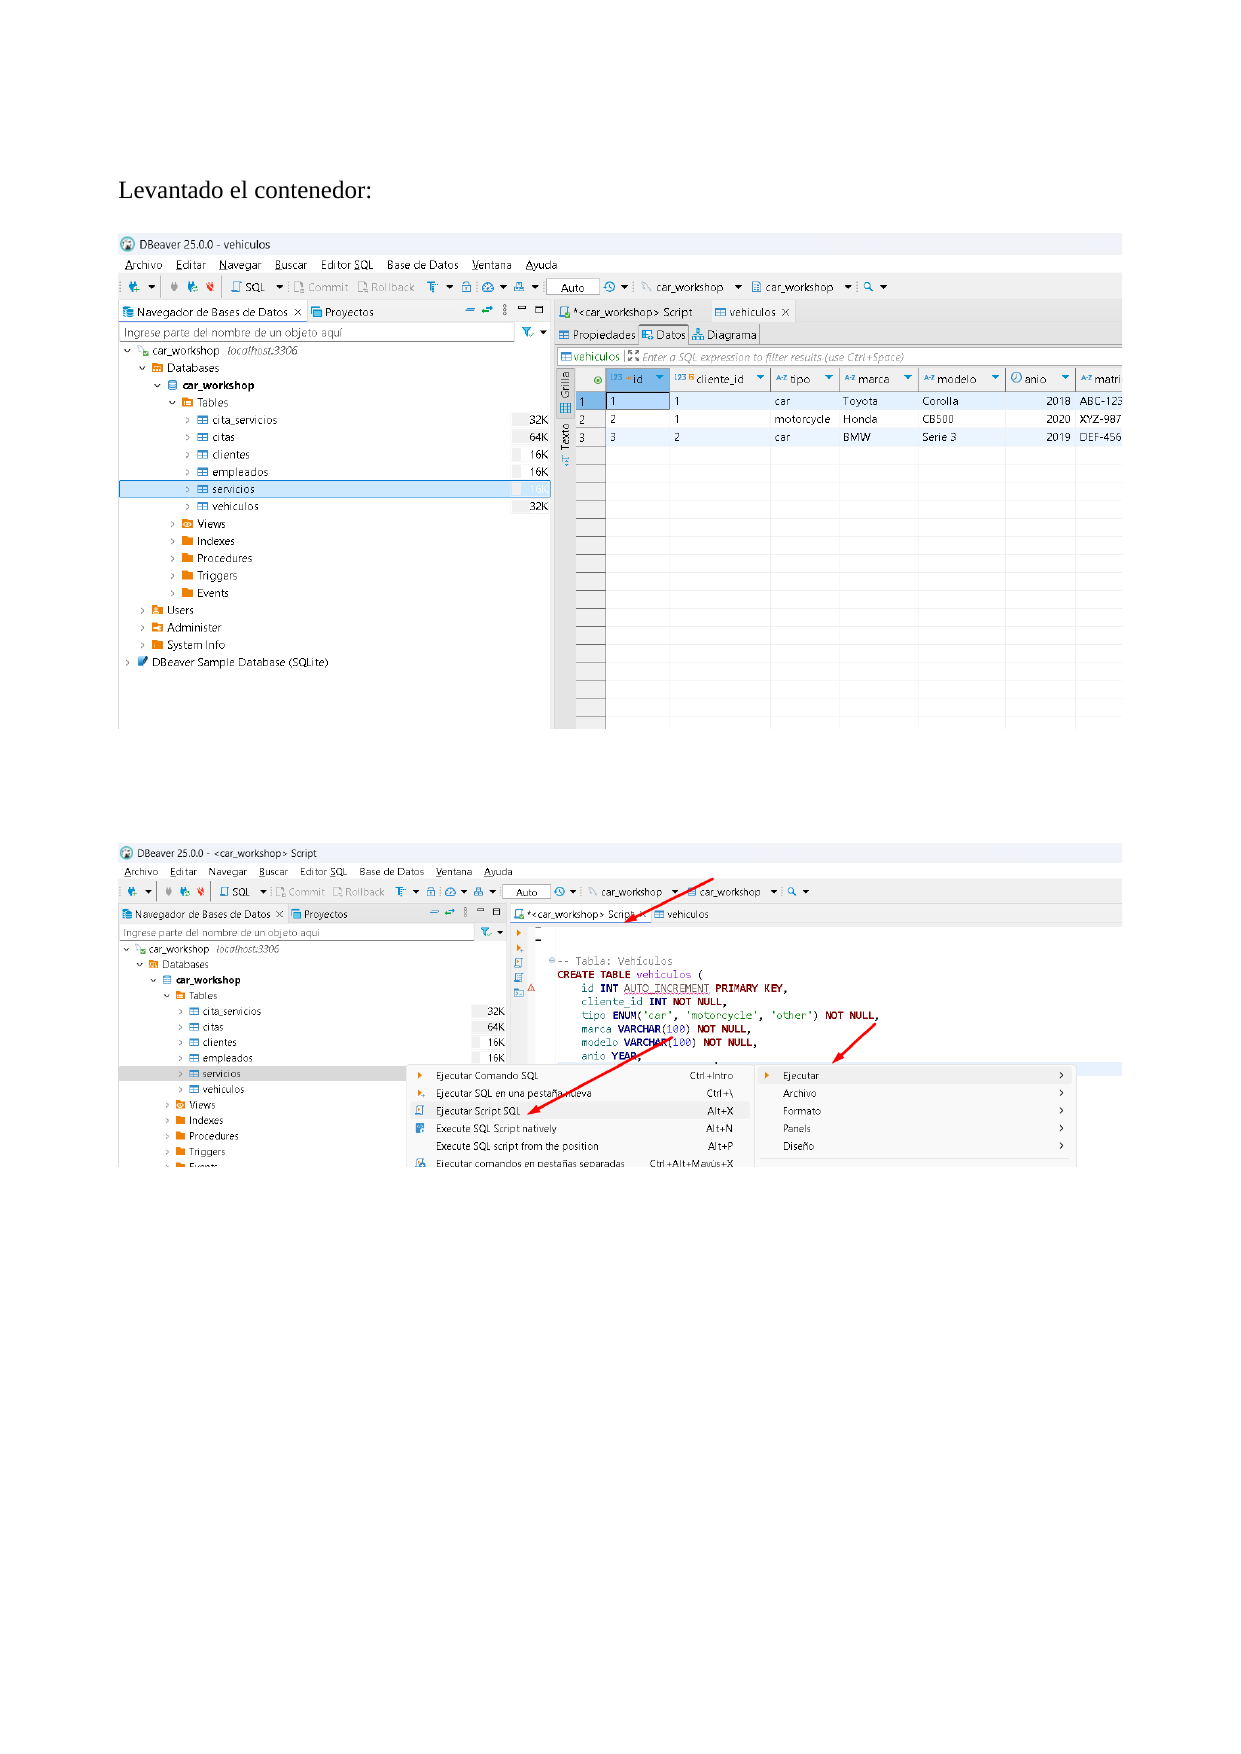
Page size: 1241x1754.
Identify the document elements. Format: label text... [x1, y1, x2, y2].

picture [118, 233, 1123, 729]
text Levantado el contenedor: [118, 176, 1122, 204]
picture [118, 843, 1123, 1167]
